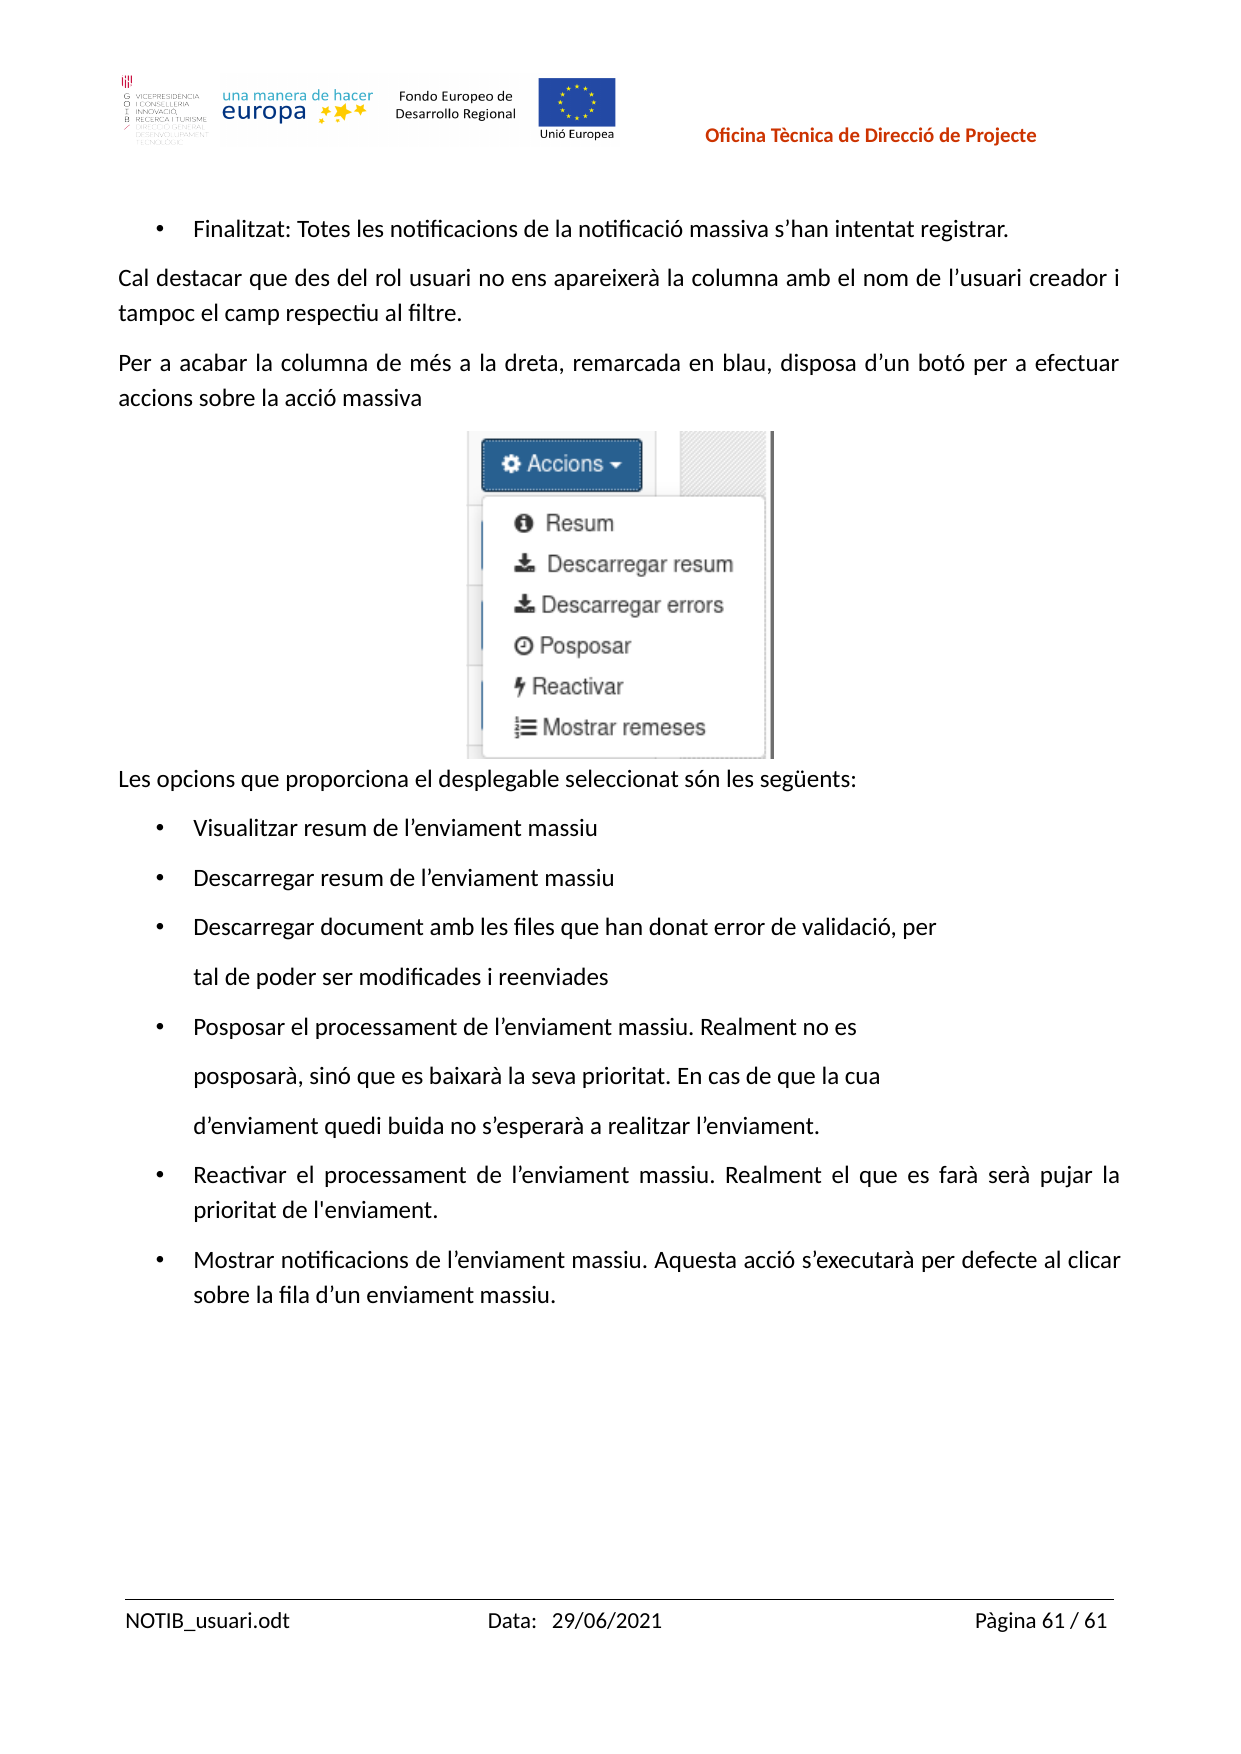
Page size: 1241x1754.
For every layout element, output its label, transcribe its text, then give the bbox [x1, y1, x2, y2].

list tal de poder ser modificades i reenviades [156, 961, 1122, 992]
text Les opcions que proporciona el desplegable seleccionat són les següents: [118, 759, 1122, 793]
text Cal destacar que des del rol usuari no ens apareixerà la columna amb el nom de l’usuari creador i tampoc el camp respectiu al filtre. [118, 263, 1122, 328]
list Descarregar document amb les files que han donat error de validació, per [156, 912, 1122, 942]
list d’enviament quedi buida no s’esperarà a realitzar l’enviament. [156, 1110, 1122, 1140]
list Mostrar notificacions de l’enviament massiu. Aquesta acció s’executarà per defecte al clicar sobre la fila d’un enviament massiu. [156, 1244, 1122, 1309]
list Visualitzar resum de l’enviament massiu [156, 812, 1122, 843]
picture [118, 73, 213, 147]
list Reactivar el processament de l’enviament massiu. Realment el que es farà serà pujar la prioritat de l'enviament. [156, 1159, 1122, 1225]
picture [219, 73, 621, 147]
list Descarregar resum de l’enviament massiu [156, 862, 1122, 892]
list Posposar el processament de l’enviament massiu. Realment no es [156, 1011, 1122, 1041]
picture [466, 431, 774, 759]
text Per a acabar la columna de més a la dreta, remarcada en blau, disposa d’un botó per a efectuar accions sobre la acció massiva [118, 347, 1122, 413]
list Finalitzat: Totes les notificacions de la notificació massiva s’han intentat registrar. [156, 213, 1122, 243]
list posposarà, sinó que es baixarà la seva prioritat. En cas de que la cua [156, 1060, 1122, 1091]
